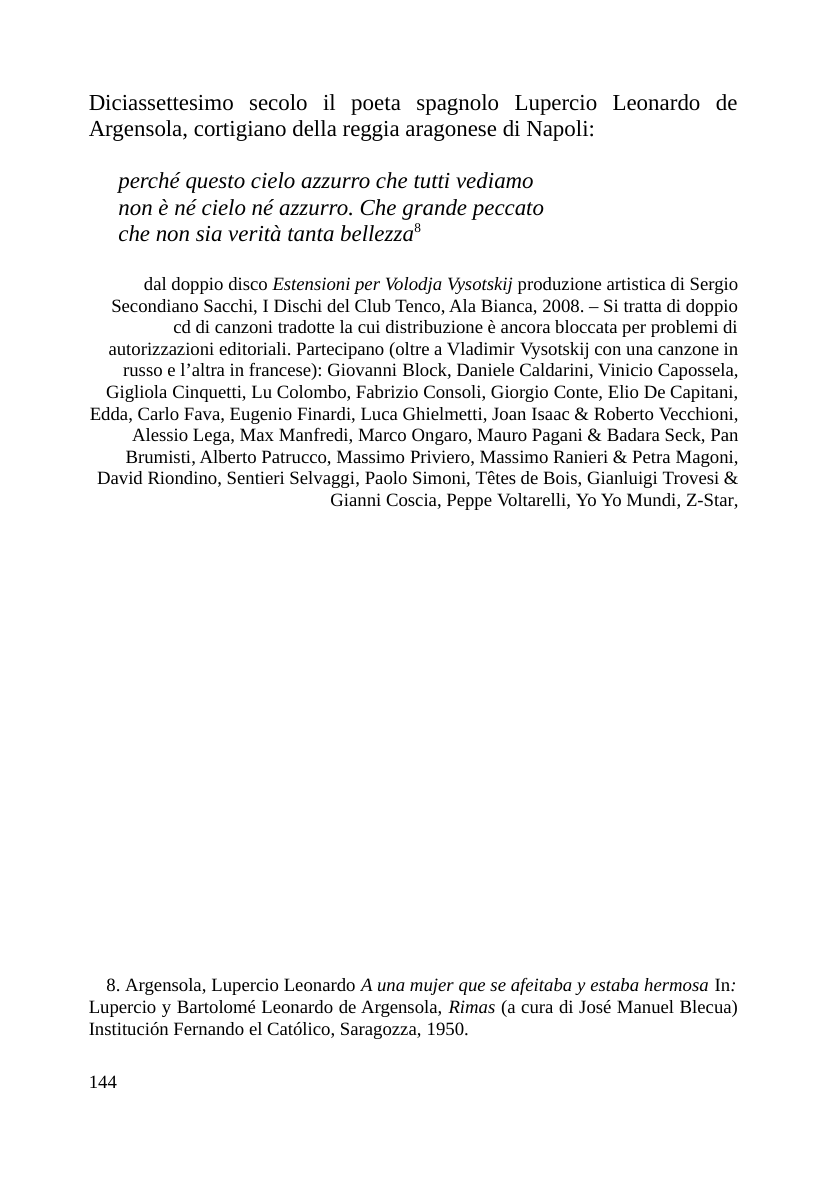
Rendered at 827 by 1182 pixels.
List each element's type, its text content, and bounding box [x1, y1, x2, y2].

text perché questo cielo azzurro che tutti vediamo [88, 168, 738, 194]
text Argensola, Lupercio Leonardo A una mujer que se afeitaba y estaba hermosa In: Lupercio y Bartolomé Leonardo de Argensola, Rimas (a cura di José Manuel Blecua) Institución Fernando el Católico, Saragozza, 1950. [88, 974, 738, 1039]
text non è né cielo né azzurro. Che grande peccato [88, 194, 738, 220]
text dal doppio disco Estensioni per Volodja Vysotskij produzione artistica di Sergio Secondiano Sacchi, I Dischi del Club Tenco, Ala Bianca, 2008. – Si tratta di doppio cd di canzoni tradotte la cui distribuzione è ancora bloccata per problemi di autorizzazioni editoriali. Partecipano (oltre a Vladimir Vysotskij con una canzone in russo e l’altra in francese): Giovanni Block, Daniele Caldarini, Vinicio Capossela, Gigliola Cinquetti, Lu Colombo, Fabrizio Consoli, Giorgio Conte, Elio De Capitani, Edda, Carlo Fava, Eugenio Finardi, Luca Ghielmetti, Joan Isaac & Roberto Vecchioni, Alessio Lega, Max Manfredi, Marco Ongaro, Mauro Pagani & Badara Seck, Pan Brumisti, Alberto Patrucco, Massimo Priviero, Massimo Ranieri & Petra Magoni, David Riondino, Sentieri Selvaggi, Paolo Simoni, Têtes de Bois, Gianluigi Trovesi & Gianni Coscia, Peppe Voltarelli, Yo Yo Mundi, Z-Star, [88, 273, 738, 510]
text Diciassettesimo secolo il poeta spagnolo Lupercio Leonardo de Argensola, cortigiano della reggia aragonese di Napoli: [88, 88, 738, 141]
text che non sia verità tanta bellezza [88, 220, 738, 247]
